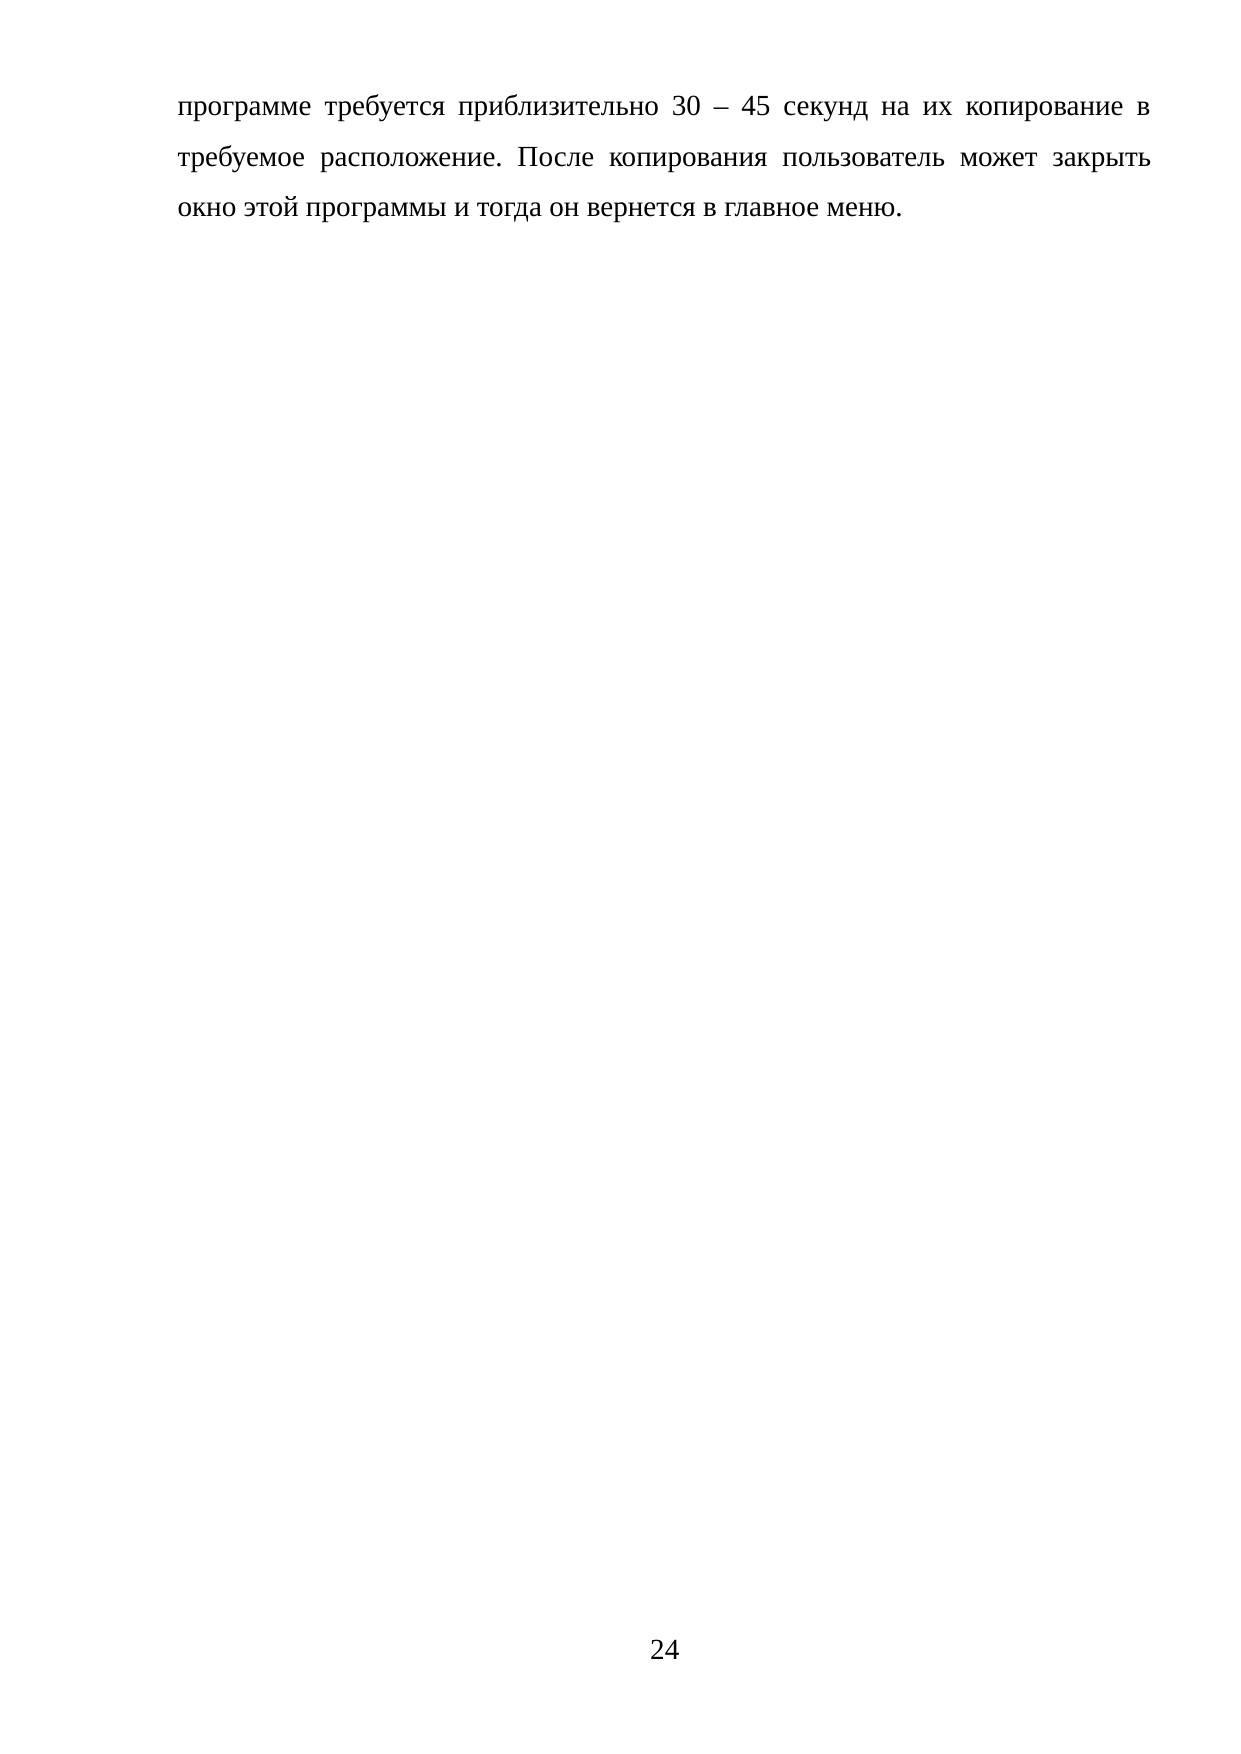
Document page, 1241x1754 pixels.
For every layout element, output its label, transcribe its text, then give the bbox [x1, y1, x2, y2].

text программе требуется приблизительно 30 – 45 секунд на их копирование в требуемое расположение. После копирования пользователь может закрыть окно этой программы и тогда он вернется в главное меню. [177, 88, 1152, 223]
